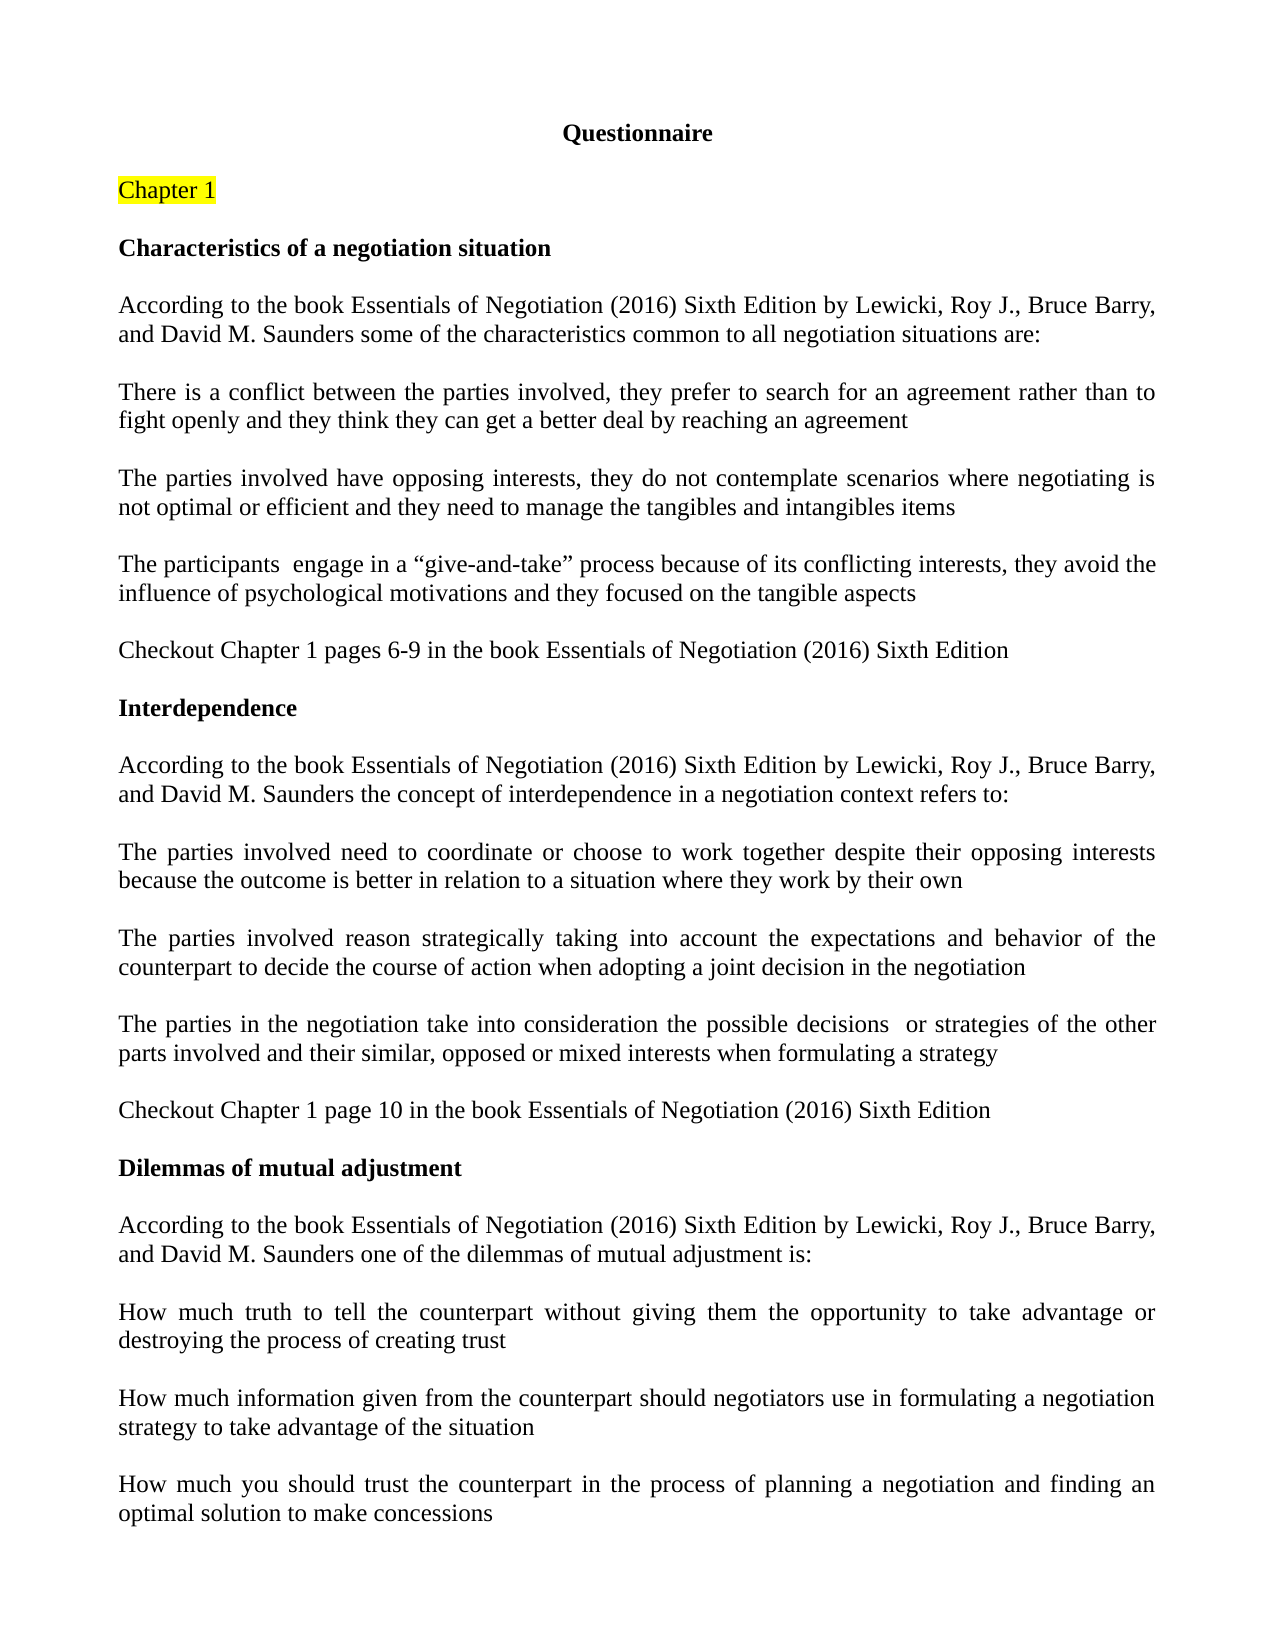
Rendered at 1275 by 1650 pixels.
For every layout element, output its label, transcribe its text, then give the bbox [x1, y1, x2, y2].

text Checkout Chapter 1 pages 6-9 in the book Essentials of Negotiation (2016) Sixth Edition [118, 636, 1157, 664]
text The parties involved have opposing interests, they do not contemplate scenarios where negotiating is not optimal or efficient and they need to manage the tangibles and intangibles items [118, 463, 1157, 521]
text Dilemmas of mutual adjustment [118, 1153, 1157, 1182]
text According to the book Essentials of Negotiation (2016) Sixth Edition by Lewicki, Roy J., Bruce Barry, and David M. Saunders one of the dilemmas of mutual adjustment is: [118, 1211, 1157, 1268]
text Interdependence [118, 693, 1157, 722]
text Characteristics of a negotiation situation [118, 233, 1157, 262]
text How much information given from the counterpart should negotiators use in formulating a negotiation strategy to take advantage of the situation [118, 1383, 1157, 1441]
text The parties involved need to coordinate or choose to work together despite their opposing interests because the outcome is better in relation to a situation where they work by their own [118, 837, 1157, 894]
text Questionnaire [118, 118, 1157, 147]
text There is a conflict between the parties involved, they prefer to search for an agreement rather than to fight openly and they think they can get a better deal by reaching an agreement [118, 377, 1157, 434]
text How much truth to tell the counterpart without giving them the opportunity to take advantage or destroying the process of creating trust [118, 1297, 1157, 1354]
text How much you should trust the counterpart in the process of planning a negotiation and finding an optimal solution to make concessions [118, 1469, 1157, 1527]
text According to the book Essentials of Negotiation (2016) Sixth Edition by Lewicki, Roy J., Bruce Barry, and David M. Saunders some of the characteristics common to all negotiation situations are: [118, 291, 1157, 348]
text The participants engage in a “give-and-take” process because of its conflicting interests, they avoid the influence of psychological motivations and they focused on the tangible aspects [118, 549, 1157, 607]
text According to the book Essentials of Negotiation (2016) Sixth Edition by Lewicki, Roy J., Bruce Barry, and David M. Saunders the concept of interdependence in a negotiation context refers to: [118, 751, 1157, 808]
text Checkout Chapter 1 page 10 in the book Essentials of Negotiation (2016) Sixth Edition [118, 1096, 1157, 1124]
text The parties involved reason strategically taking into account the expectations and behavior of the counterpart to decide the course of action when adopting a joint decision in the negotiation [118, 923, 1157, 981]
text The parties in the negotiation take into consideration the possible decisions or strategies of the other parts involved and their similar, opposed or mixed interests when formulating a strategy [118, 1009, 1157, 1067]
text Chapter 1 [118, 176, 1157, 204]
